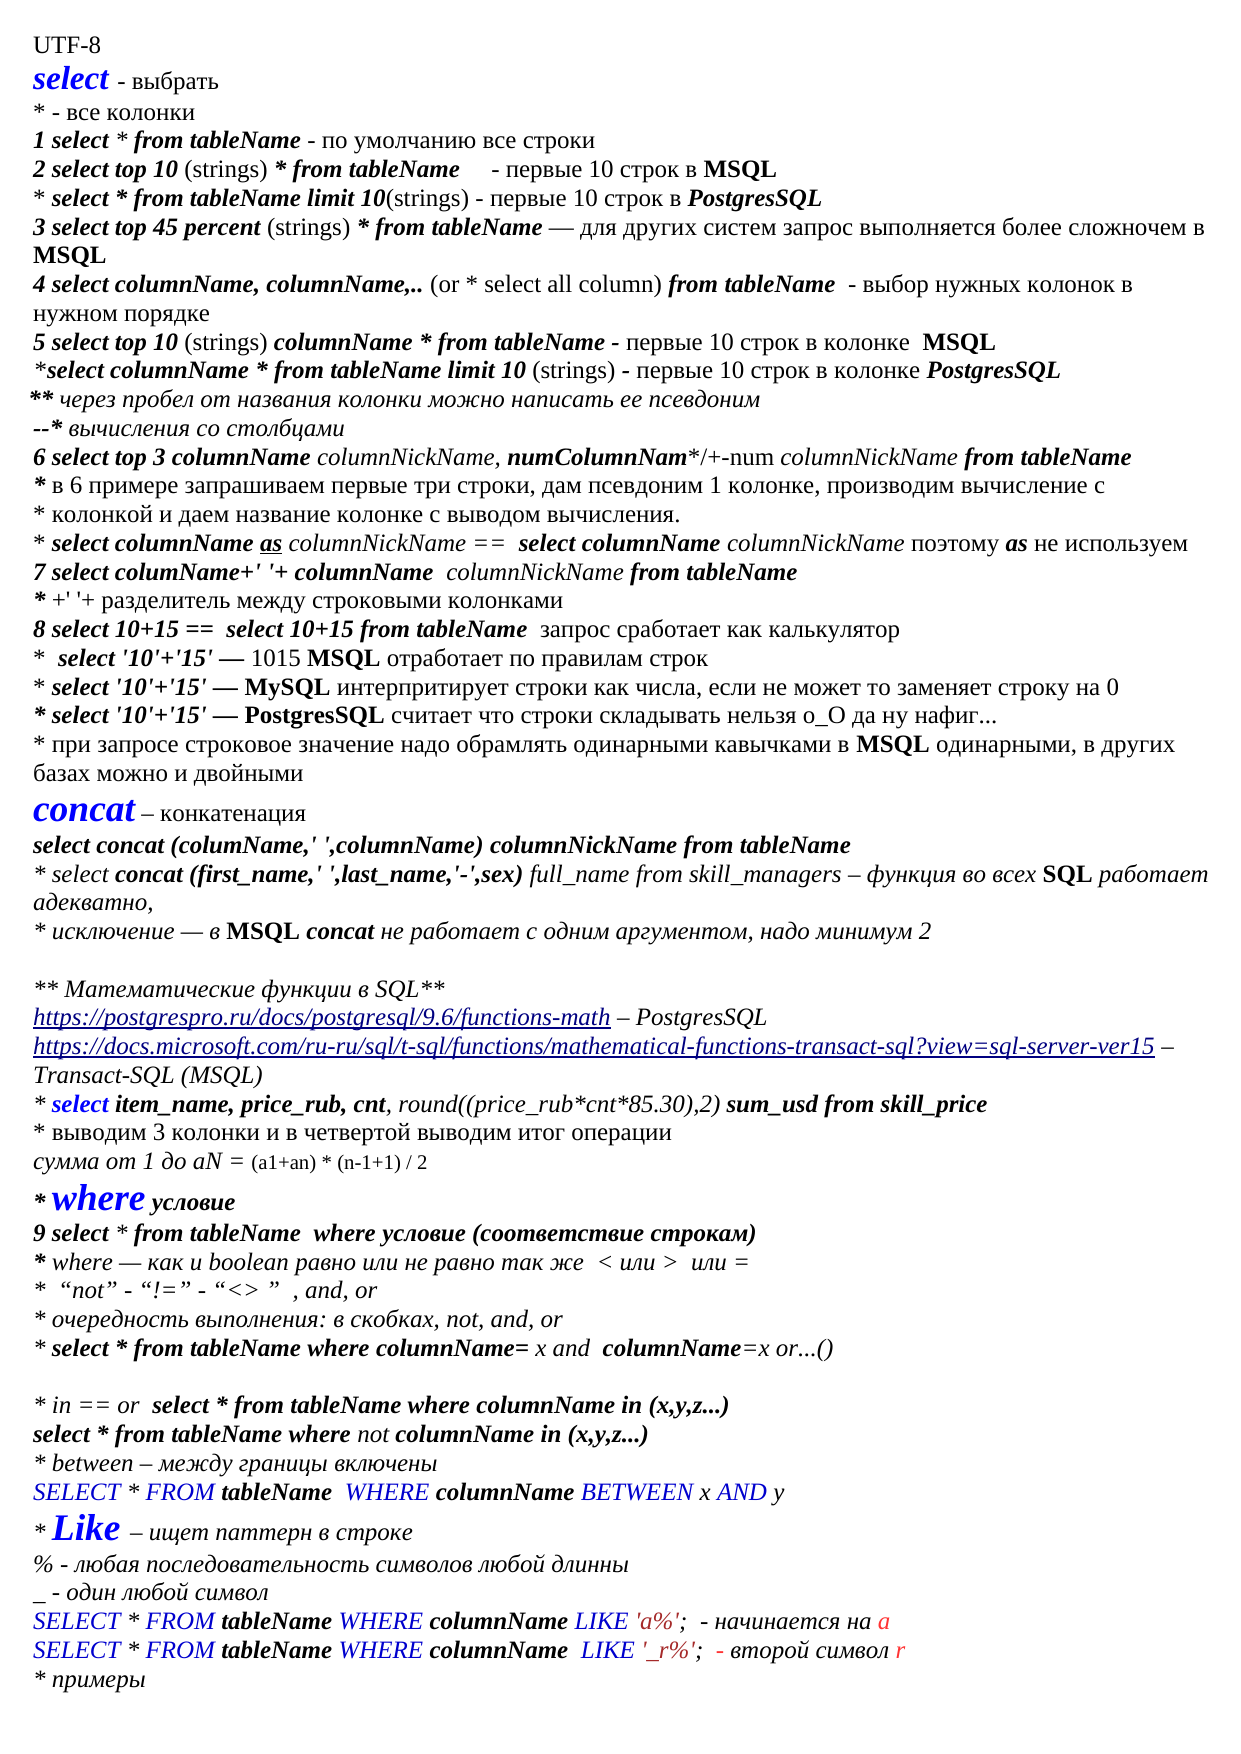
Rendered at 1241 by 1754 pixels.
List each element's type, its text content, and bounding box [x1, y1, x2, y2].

text * примеры [33, 1664, 1220, 1692]
text * select * from tableName where columnName= x and columnName=x or...() [33, 1333, 1220, 1362]
text concat – конкатенация [33, 787, 1220, 830]
text select concat (columName,' ',columnName) columnNickName from tableName [33, 830, 1220, 859]
text 7 select columName+' '+ columnName columnNickName from tableName [33, 557, 1220, 586]
text 9 select * from tableName where условие (соответствие строкам) [33, 1218, 1220, 1247]
text https://docs.microsoft.com/ru-ru/sql/t-sql/functions/mathematical-functions-transact-sql?view=sql-server-ver15 – Transact-SQL (MSQL) [33, 1031, 1220, 1089]
text SELECT * FROM tableName WHERE columnName LIKE 'a%'; - начинается на а [33, 1606, 1220, 1635]
text % - любая последовательность символов любой длинны [33, 1549, 1220, 1577]
text * при запросе строковое значение надо обрамлять одинарными кавычками в MSQL одинарными, в других базах можно и двойными [33, 729, 1220, 787]
text * исключение — в MSQL concat не работает с одним аргументом, надо минимум 2 [33, 916, 1220, 945]
text * +' '+ разделитель между строковыми колонками [33, 586, 1220, 614]
text UTF-8 [33, 30, 1217, 58]
text 3 select top 45 percent (strings) * from tableName — для других систем запрос выполняется более сложночем в MSQL [33, 212, 1217, 269]
text --* вычисления со столбцами [33, 413, 1220, 442]
text https://postgrespro.ru/docs/postgresql/9.6/functions-math – PostgresSQL [33, 1002, 1220, 1031]
text 8 select 10+15 == select 10+15 from tableName запрос сработает как калькулятор [33, 614, 1220, 643]
text * - все колонки [33, 97, 1217, 126]
text * выводим 3 колонки и в четвертой выводим итог операции [33, 1117, 1220, 1146]
text * очередность выполнения: в скобках, not, and, or [33, 1304, 1220, 1333]
text * Like – ищет паттерн в строке [33, 1506, 1220, 1549]
text SELECT * FROM tableName WHERE columnName BETWEEN x AND y [33, 1477, 1220, 1506]
text * where условие [33, 1175, 1220, 1218]
text * select columnName as columnNickName == select columnName columnNickName поэтому as не используем [33, 528, 1220, 557]
text 5 select top 10 (strings) columnName * from tableName - первые 10 строк в колонке MSQL [33, 327, 1217, 356]
text * колонкой и даем название колонке с выводом вычисления. [33, 499, 1220, 528]
text * select '10'+'15' — MySQL интерпритирует строки как числа, если не может то заменяет строку на 0 [33, 672, 1220, 701]
text * select item_name, price_rub, cnt, round((price_rub*cnt*85.30),2) sum_usd from skill_price [33, 1089, 1220, 1117]
text 4 select columnName, columnName,.. (or * select all column) from tableName - выбор нужных колонок в нужном порядке [33, 269, 1217, 327]
text *select columnName * from tableName limit 10 (strings) - первые 10 строк в колонке PostgresSQL [28, 356, 1220, 384]
text * where — как и boolean равно или не равно так же < или > или = [33, 1247, 1220, 1276]
text 2 select top 10 (strings) * from tableName - первые 10 строк в MSQL [33, 154, 1217, 183]
text 1 select * from tableName - по умолчанию все строки [33, 126, 1217, 154]
text * select '10'+'15' — 1015 MSQL отработает по правилам строк [33, 643, 1220, 672]
text ** через пробел от названия колонки можно написать ее псевдоним [28, 384, 1220, 413]
text * in == or select * from tableName where columnName in (x,y,z...) [33, 1391, 1220, 1419]
text ** Математические функции в SQL** [33, 974, 1220, 1002]
text select - выбрать [33, 58, 1217, 97]
text сумма от 1 до aN = (a1+an) * (n-1+1) / 2 [33, 1146, 1220, 1175]
text * select concat (first_name,' ',last_name,'-',sex) full_name from skill_managers – функция во всех SQL работает адекватно, [33, 859, 1220, 916]
text * select '10'+'15' — PostgresSQL считает что строки складывать нельзя о_О да ну нафиг... [33, 701, 1220, 729]
text * select * from tableName limit 10(strings) - первые 10 строк в PostgresSQL [33, 183, 1217, 212]
text select * from tableName where not columnName in (x,y,z...) [33, 1419, 1220, 1448]
text * в 6 примере запрашиваем первые три строки, дам псевдоним 1 колонке, производим вычисление с [33, 471, 1220, 499]
text SELECT * FROM tableName WHERE columnName LIKE '_r%'; - второй символ r [33, 1635, 1220, 1664]
text _ - один любой символ [33, 1577, 1220, 1606]
text * between – между границы включены [33, 1448, 1220, 1477]
text * “not” - “!=” - “<> ” , and, or [33, 1276, 1220, 1304]
text 6 select top 3 columnName columnNickName, numColumnNam*/+-num columnNickName from tableName [33, 442, 1220, 471]
